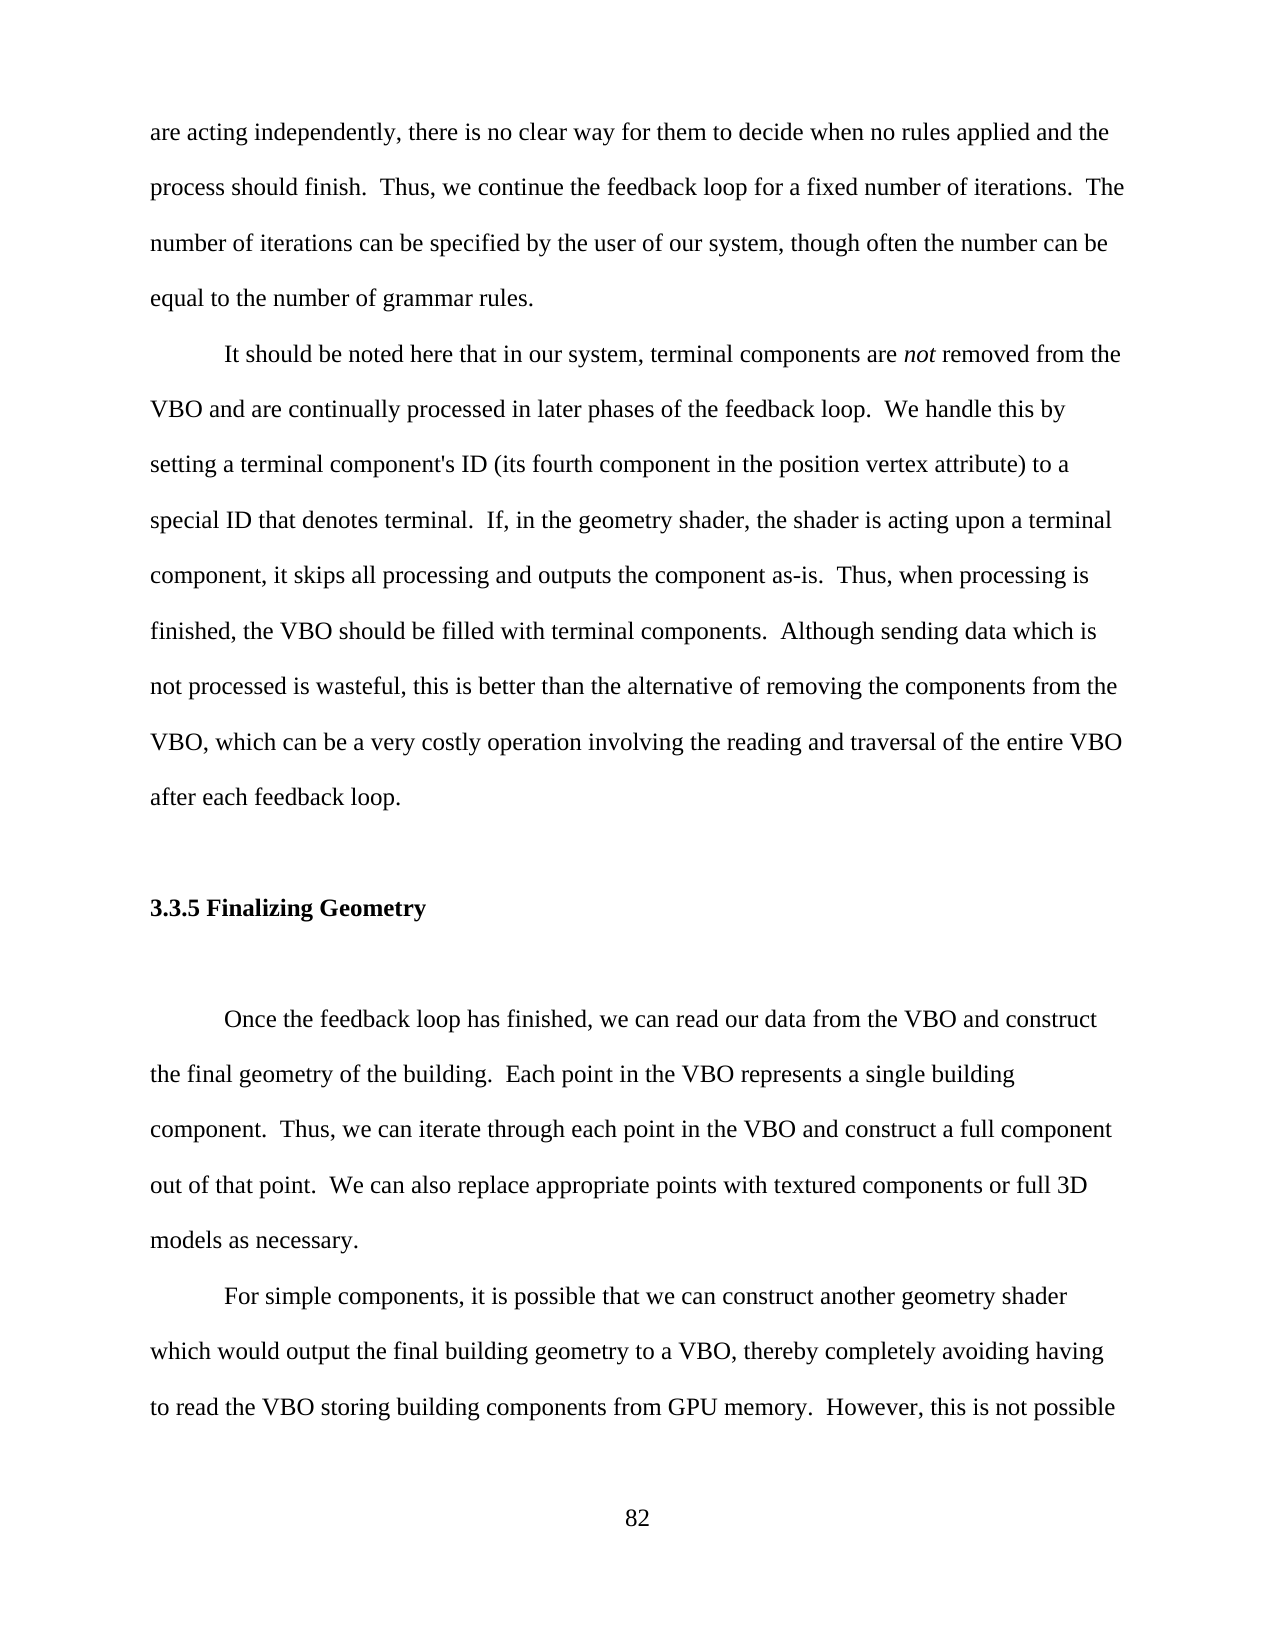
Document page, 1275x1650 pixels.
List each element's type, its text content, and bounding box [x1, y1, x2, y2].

text are acting independently, there is no clear way for them to decide when no rules applied and the process should finish. Thus, we continue the feedback loop for a fixed number of iterations. The number of iterations can be specified by the user of our system, though often the number can be equal to the number of grammar rules. [150, 118, 1125, 312]
text Once the feedback loop has finished, we can read our data from the VBO and construct the final geometry of the building. Each point in the VBO represents a single building component. Thus, we can iterate through each point in the VBO and construct a full component out of that point. We can also replace appropriate points with textured components or full 3D models as necessary. [150, 1005, 1125, 1254]
text 3.3.5 Finalizing Geometry [150, 894, 1125, 922]
text For simple components, it is possible that we can construct another geometry shader which would output the final building geometry to a VBO, thereby completely avoiding having to read the VBO storing building components from GPU memory. However, this is not possible [150, 1282, 1125, 1420]
text It should be noted here that in our system, terminal components are not removed from the VBO and are continually processed in later phases of the feedback loop. We handle this by setting a terminal component's ID (its fourth component in the position vertex attribute) to a special ID that denotes terminal. If, in the geometry shader, the shader is acting upon a terminal component, it skips all processing and outputs the component as-is. Thus, when processing is finished, the VBO should be filled with terminal components. Although sending data which is not processed is wasteful, this is better than the alternative of removing the components from the VBO, which can be a very costly operation involving the reading and traversal of the entire VBO after each feedback loop. [150, 340, 1125, 811]
